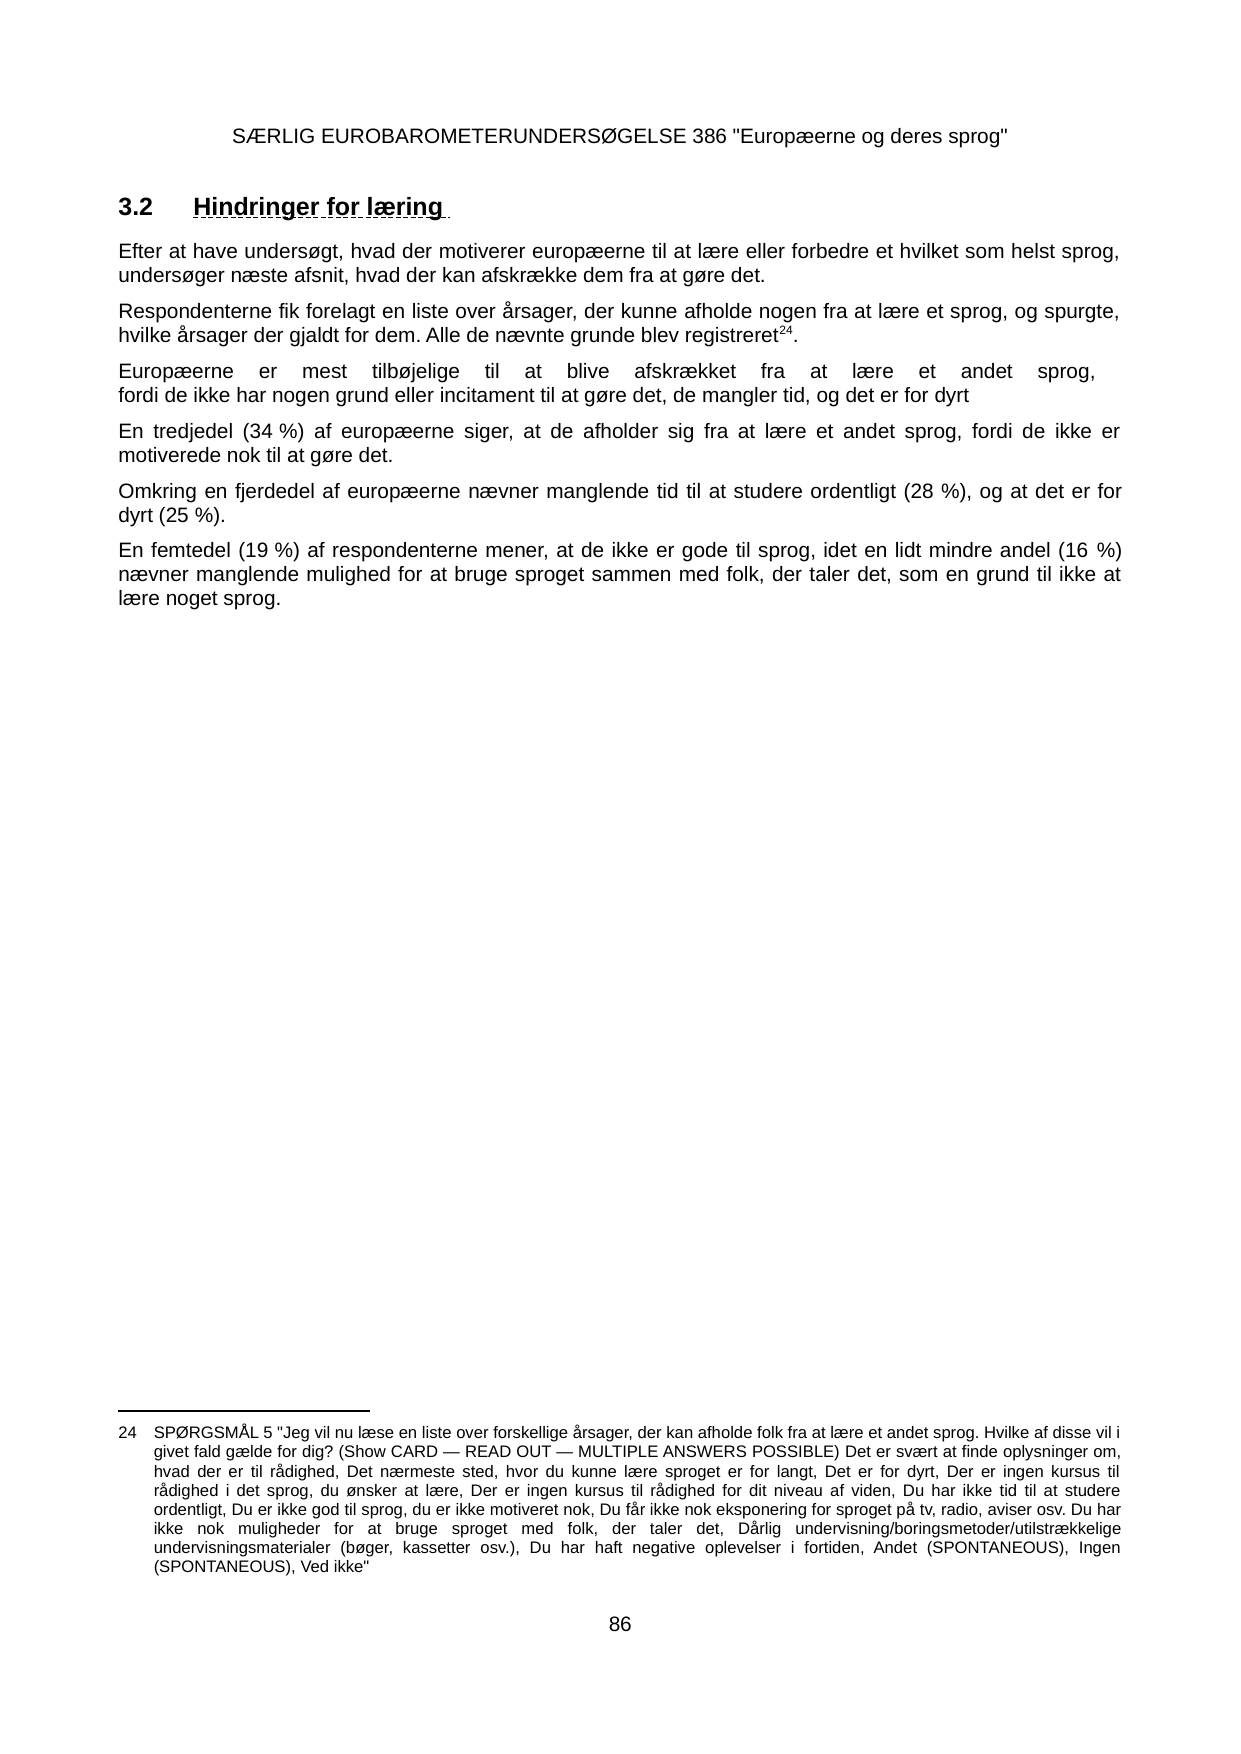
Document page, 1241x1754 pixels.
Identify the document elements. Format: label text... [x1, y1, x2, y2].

text Respondenterne fik forelagt en liste over årsager, der kunne afholde nogen fra at lære et sprog, og spurgte, hvilke årsager der gjaldt for dem. Alle de nævnte grunde blev registreret. [118, 299, 1122, 347]
text Omkring en fjerdedel af europæerne nævner manglende tid til at studere ordentligt (28 %), og at det er for dyrt (25 %). [118, 478, 1122, 526]
text Efter at have undersøgt, hvad der motiverer europæerne til at lære eller forbedre et hvilket som helst sprog, undersøger næste afsnit, hvad der kan afskrække dem fra at gøre det. [118, 239, 1122, 287]
text Europæerne er mest tilbøjelige til at blive afskrækket fra at lære et andet sprog, fordi de ikke har nogen grund eller incitament til at gøre det, de mangler tid, og det er for dyrt [118, 359, 1122, 407]
subtitle Hindringer for læring [118, 192, 1122, 221]
text SPØRGSMÅL 5 "Jeg vil nu læse en liste over forskellige årsager, der kan afholde folk fra at lære et andet sprog. Hvilke af disse vil i givet fald gælde for dig? (Show CARD — READ OUT — MULTIPLE ANSWERS POSSIBLE) Det er svært at finde oplysninger om, hvad der er til rådighed, Det nærmeste sted, hvor du kunne lære sproget er for langt, Det er for dyrt, Der er ingen kursus til rådighed i det sprog, du ønsker at lære, Der er ingen kursus til rådighed for dit niveau af viden, Du har ikke tid til at studere ordentligt, Du er ikke god til sprog, du er ikke motiveret nok, Du får ikke nok eksponering for sproget på tv, radio, aviser osv. Du har ikke nok muligheder for at bruge sproget med folk, der taler det, Dårlig undervisning/boringsmetoder/utilstrækkelige undervisningsmaterialer (bøger, kassetter osv.), Du har haft negative oplevelser i fortiden, Andet (SPONTANEOUS), Ingen (SPONTANEOUS), Ved ikke" [118, 1423, 1122, 1576]
text En tredjedel (34 %) af europæerne siger, at de afholder sig fra at lære et andet sprog, fordi de ikke er motiverede nok til at gøre det. [118, 419, 1122, 467]
text En femtedel (19 %) af respondenterne mener, at de ikke er gode til sprog, idet en lidt mindre andel (16 %) nævner manglende mulighed for at bruge sproget sammen med folk, der taler det, som en grund til ikke at lære noget sprog. [118, 538, 1122, 610]
